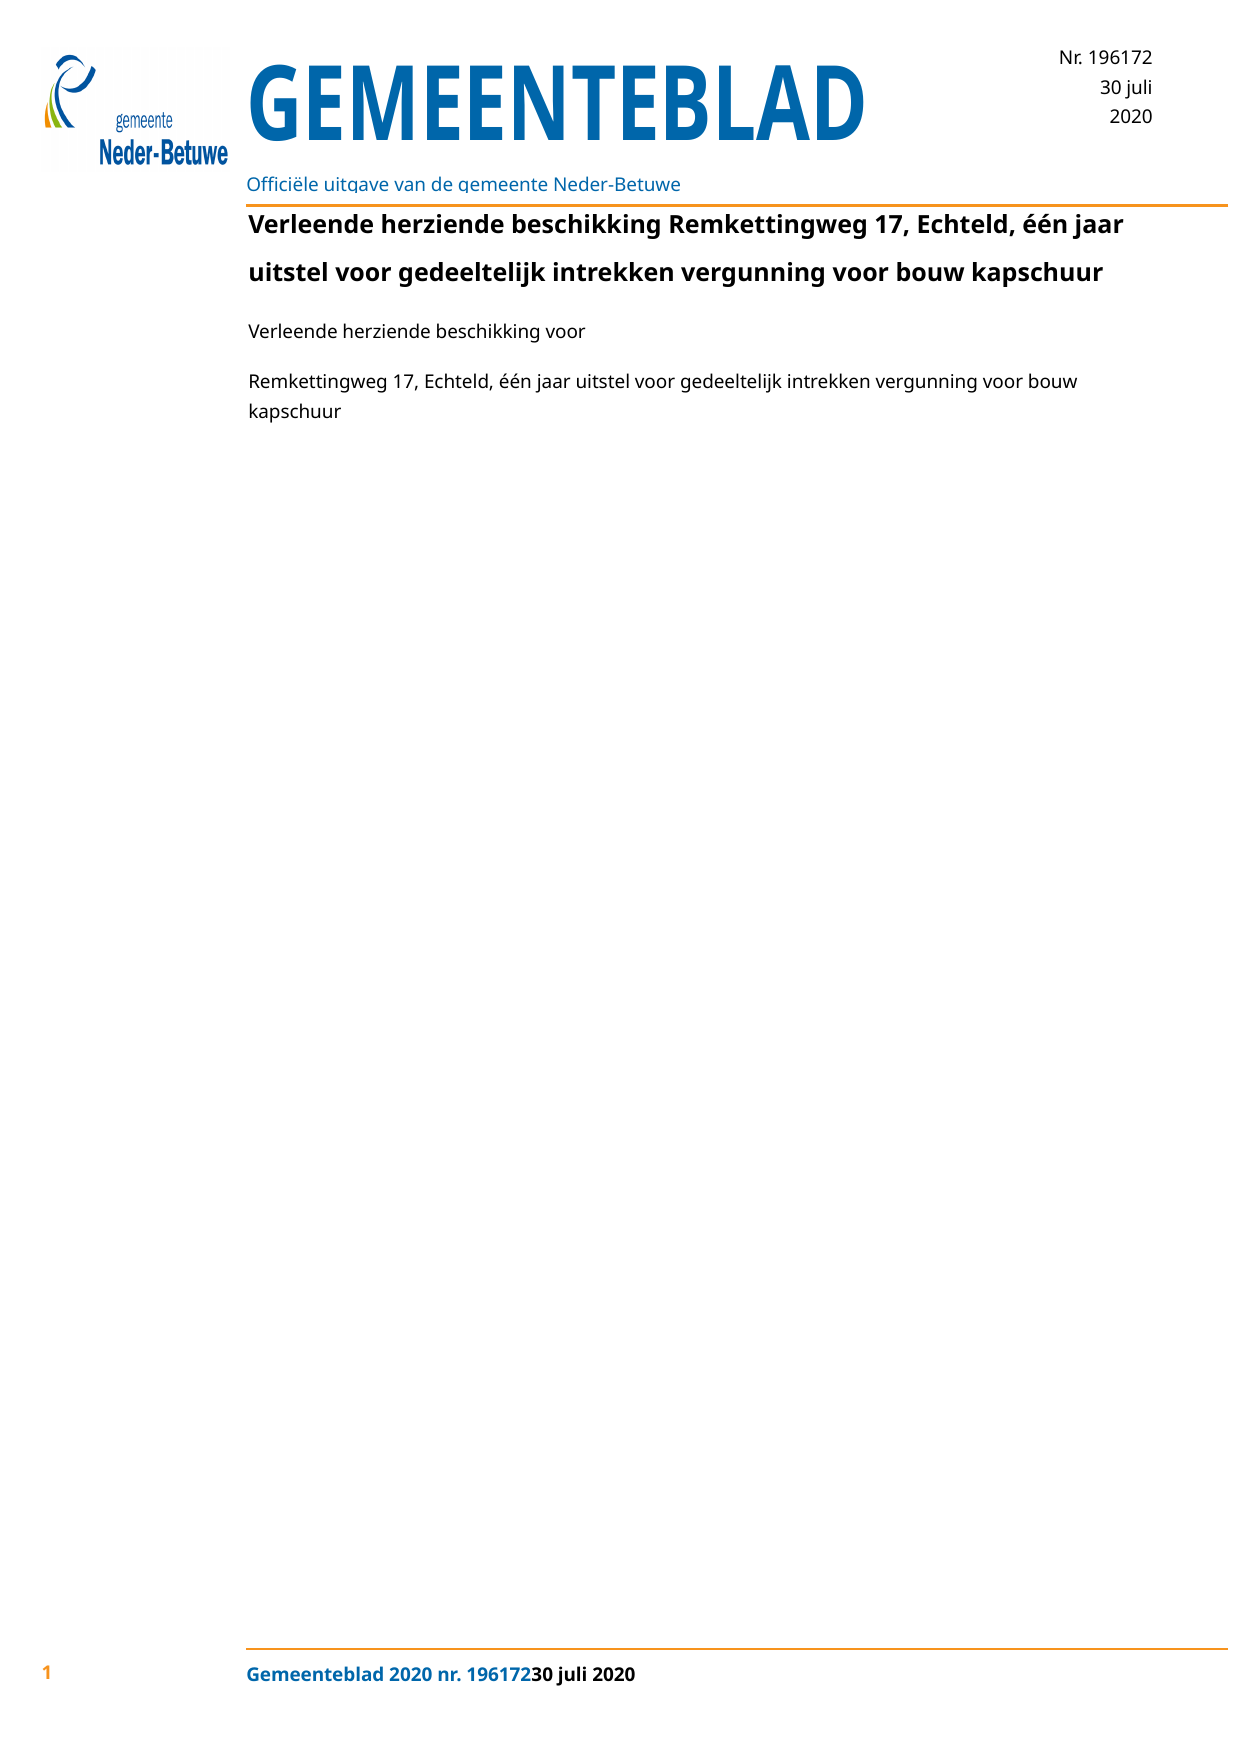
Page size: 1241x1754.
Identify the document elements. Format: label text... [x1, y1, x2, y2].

picture [41, 47, 231, 172]
text Verleende herziende beschikking voor [248, 318, 1152, 344]
text Verleende herziende beschikking Remkettingweg 17, Echteld, één jaar uitstel voor gedeeltelijk intrekken vergunning voor bouw kapschuur [248, 207, 1152, 288]
text Remkettingweg 17, Echteld, één jaar uitstel voor gedeeltelijk intrekken vergunning voor bouw kapschuur [248, 368, 1152, 424]
